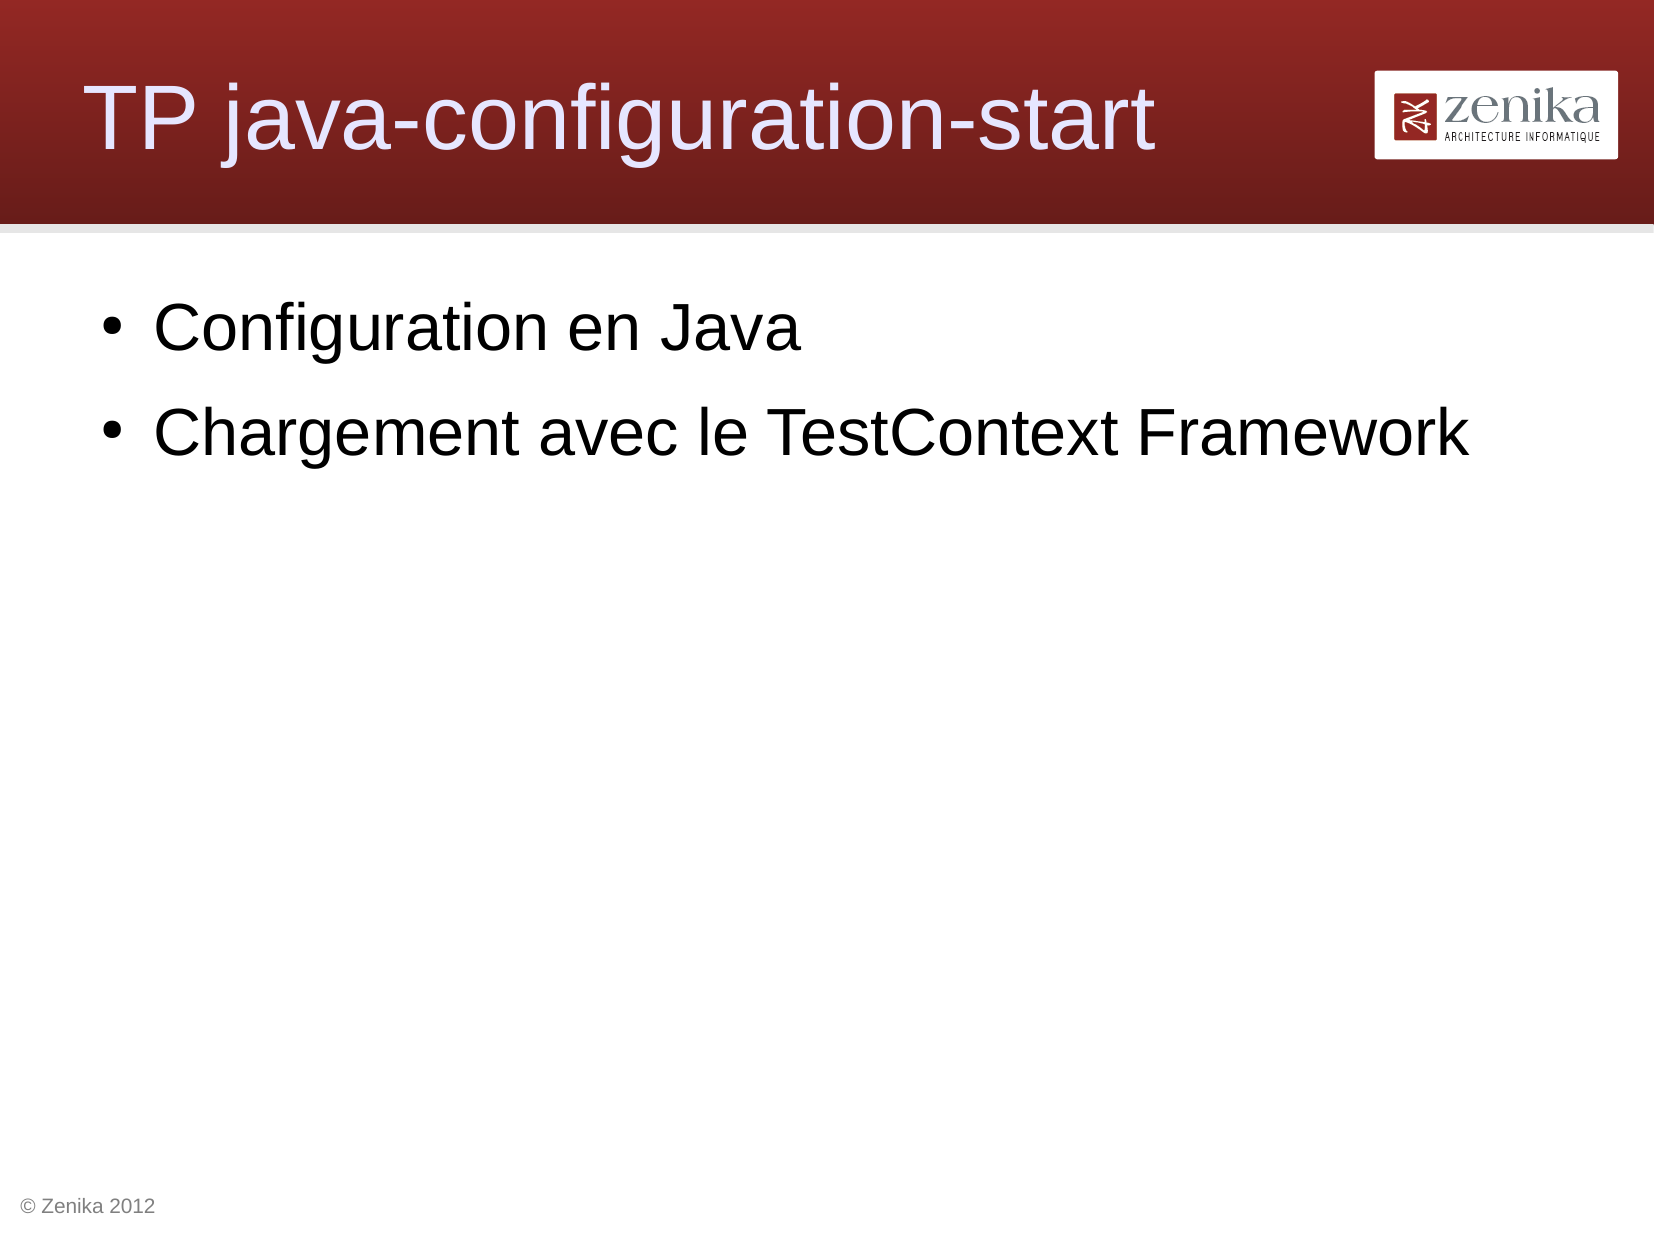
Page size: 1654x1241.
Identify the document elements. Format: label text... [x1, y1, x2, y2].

picture [1571, 82, 1600, 149]
list Configuration en Java Chargement avec le TestContext Framework [82, 290, 1538, 1010]
title TP java-configuration-start [82, 13, 1571, 222]
